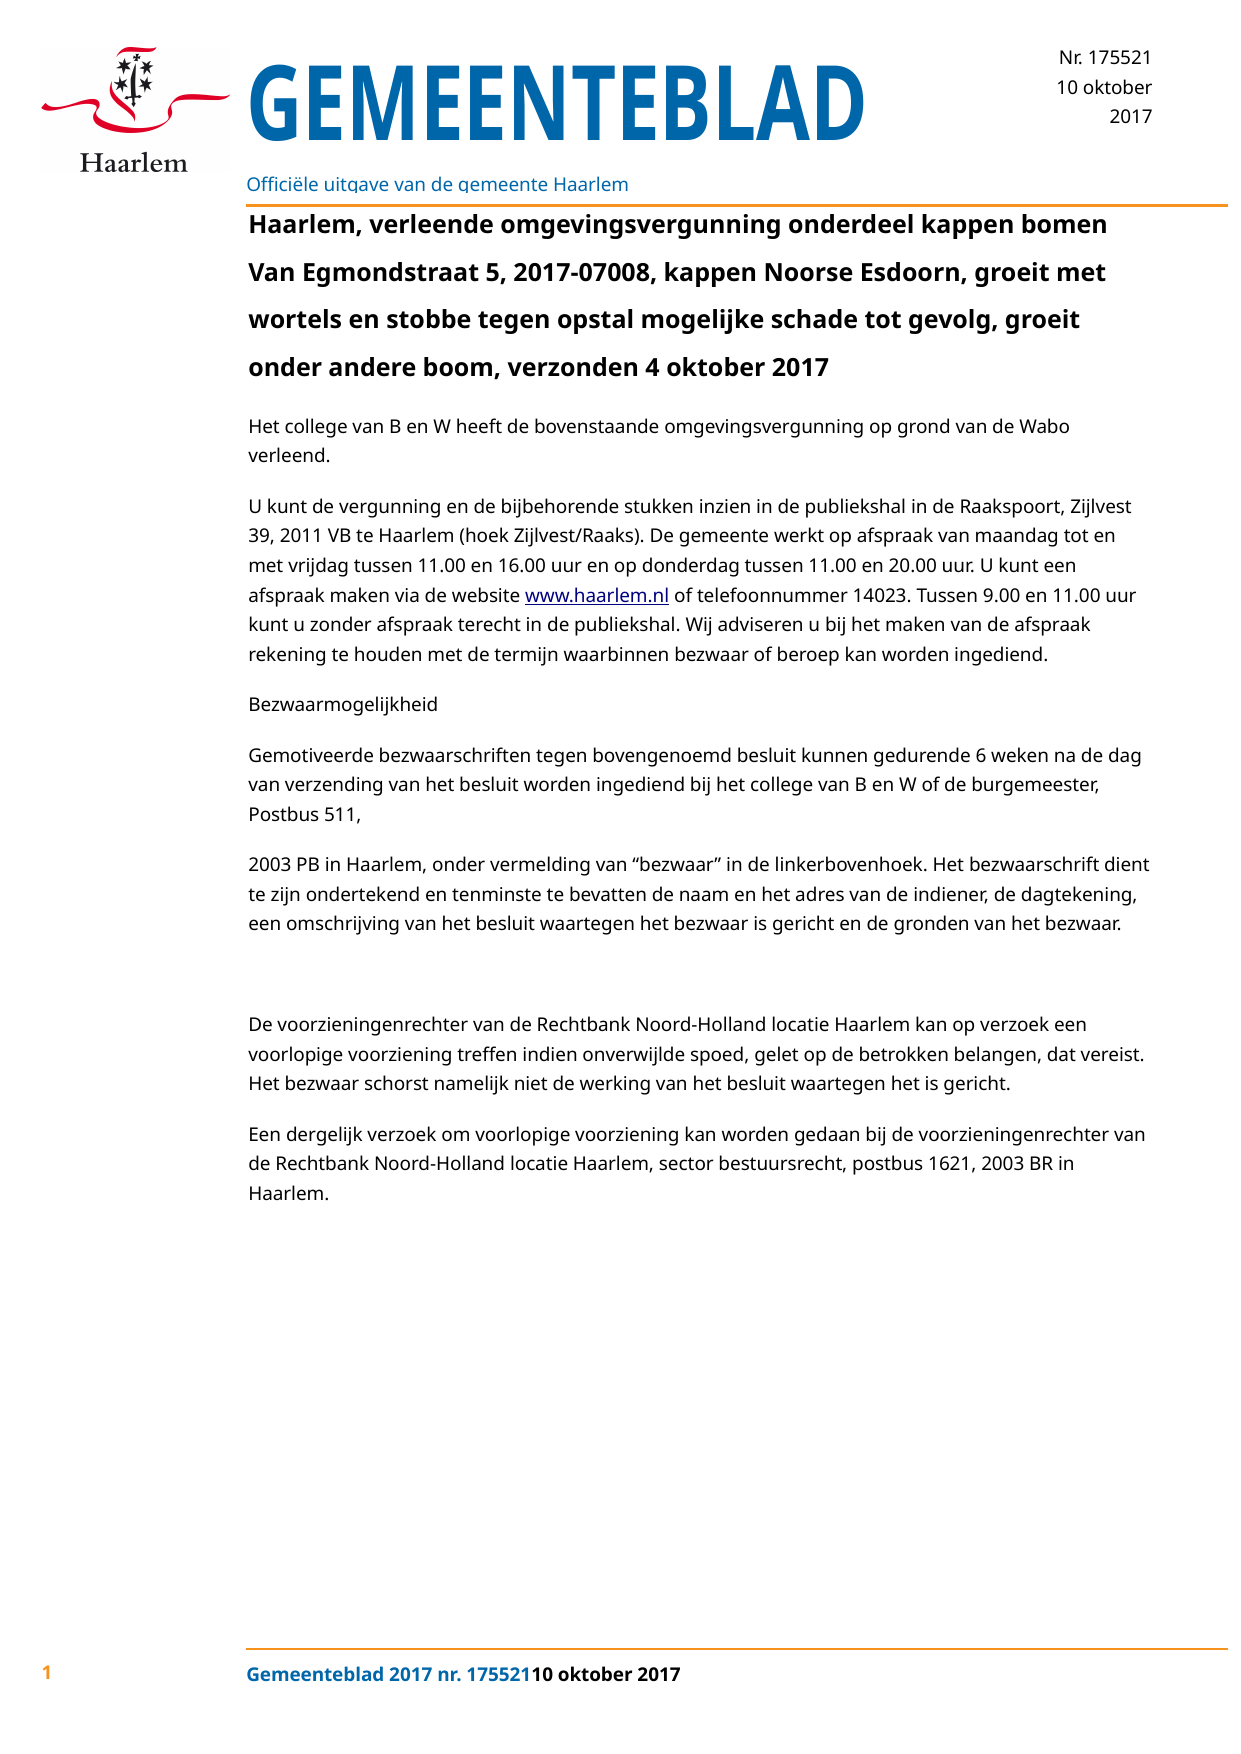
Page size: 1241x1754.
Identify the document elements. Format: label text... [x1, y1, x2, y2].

picture [41, 47, 231, 172]
text Bezwaarmogelijkheid [248, 691, 1152, 717]
text Haarlem, verleende omgevingsvergunning onderdeel kappen bomen Van Egmondstraat 5, 2017-07008, kappen Noorse Esdoorn, groeit met wortels en stobbe tegen opstal mogelijke schade tot gevolg, groeit onder andere boom, verzonden 4 oktober 2017 [248, 207, 1152, 384]
text 2003 PB in Haarlem, onder vermelding van “bezwaar” in de linkerbovenhoek. Het bezwaarschrift dient te zijn ondertekend en tenminste te bevatten de naam en het adres van de indiener, de dagtekening, een omschrijving van het besluit waartegen het bezwaar is gericht en de gronden van het bezwaar. [248, 851, 1152, 936]
text Een dergelijk verzoek om voorlopige voorziening kan worden gedaan bij de voorzieningenrechter van de Rechtbank Noord-Holland locatie Haarlem, sector bestuursrecht, postbus 1621, 2003 BR in Haarlem. [248, 1121, 1152, 1206]
text U kunt de vergunning en de bijbehorende stukken inzien in de publiekshal in de Raakspoort, Zijlvest 39, 2011 VB te Haarlem (hoek Zijlvest/Raaks). De gemeente werkt op afspraak van maandag tot en met vrijdag tussen 11.00 en 16.00 uur en op donderdag tussen 11.00 en 20.00 uur. U kunt een afspraak maken via de website www.haarlem.nl of telefoonnummer 14023. Tussen 9.00 en 11.00 uur kunt u zonder afspraak terecht in de publiekshal. Wij adviseren u bij het maken van de afspraak rekening te houden met de termijn waarbinnen bezwaar of beroep kan worden ingediend. [248, 493, 1152, 667]
text Het college van B en W heeft de bovenstaande omgevingsvergunning op grond van de Wabo verleend. [248, 413, 1152, 468]
text De voorzieningenrechter van de Rechtbank Noord-Holland locatie Haarlem kan op verzoek een voorlopige voorziening treffen indien onverwijlde spoed, gelet op de betrokken belangen, dat vereist. Het bezwaar schorst namelijk niet de werking van het besluit waartegen het is gericht. [248, 1011, 1152, 1096]
text Gemotiveerde bezwaarschriften tegen bovengenoemd besluit kunnen gedurende 6 weken na de dag van verzending van het besluit worden ingediend bij het college van B en W of de burgemeester, Postbus 511, [248, 742, 1152, 827]
